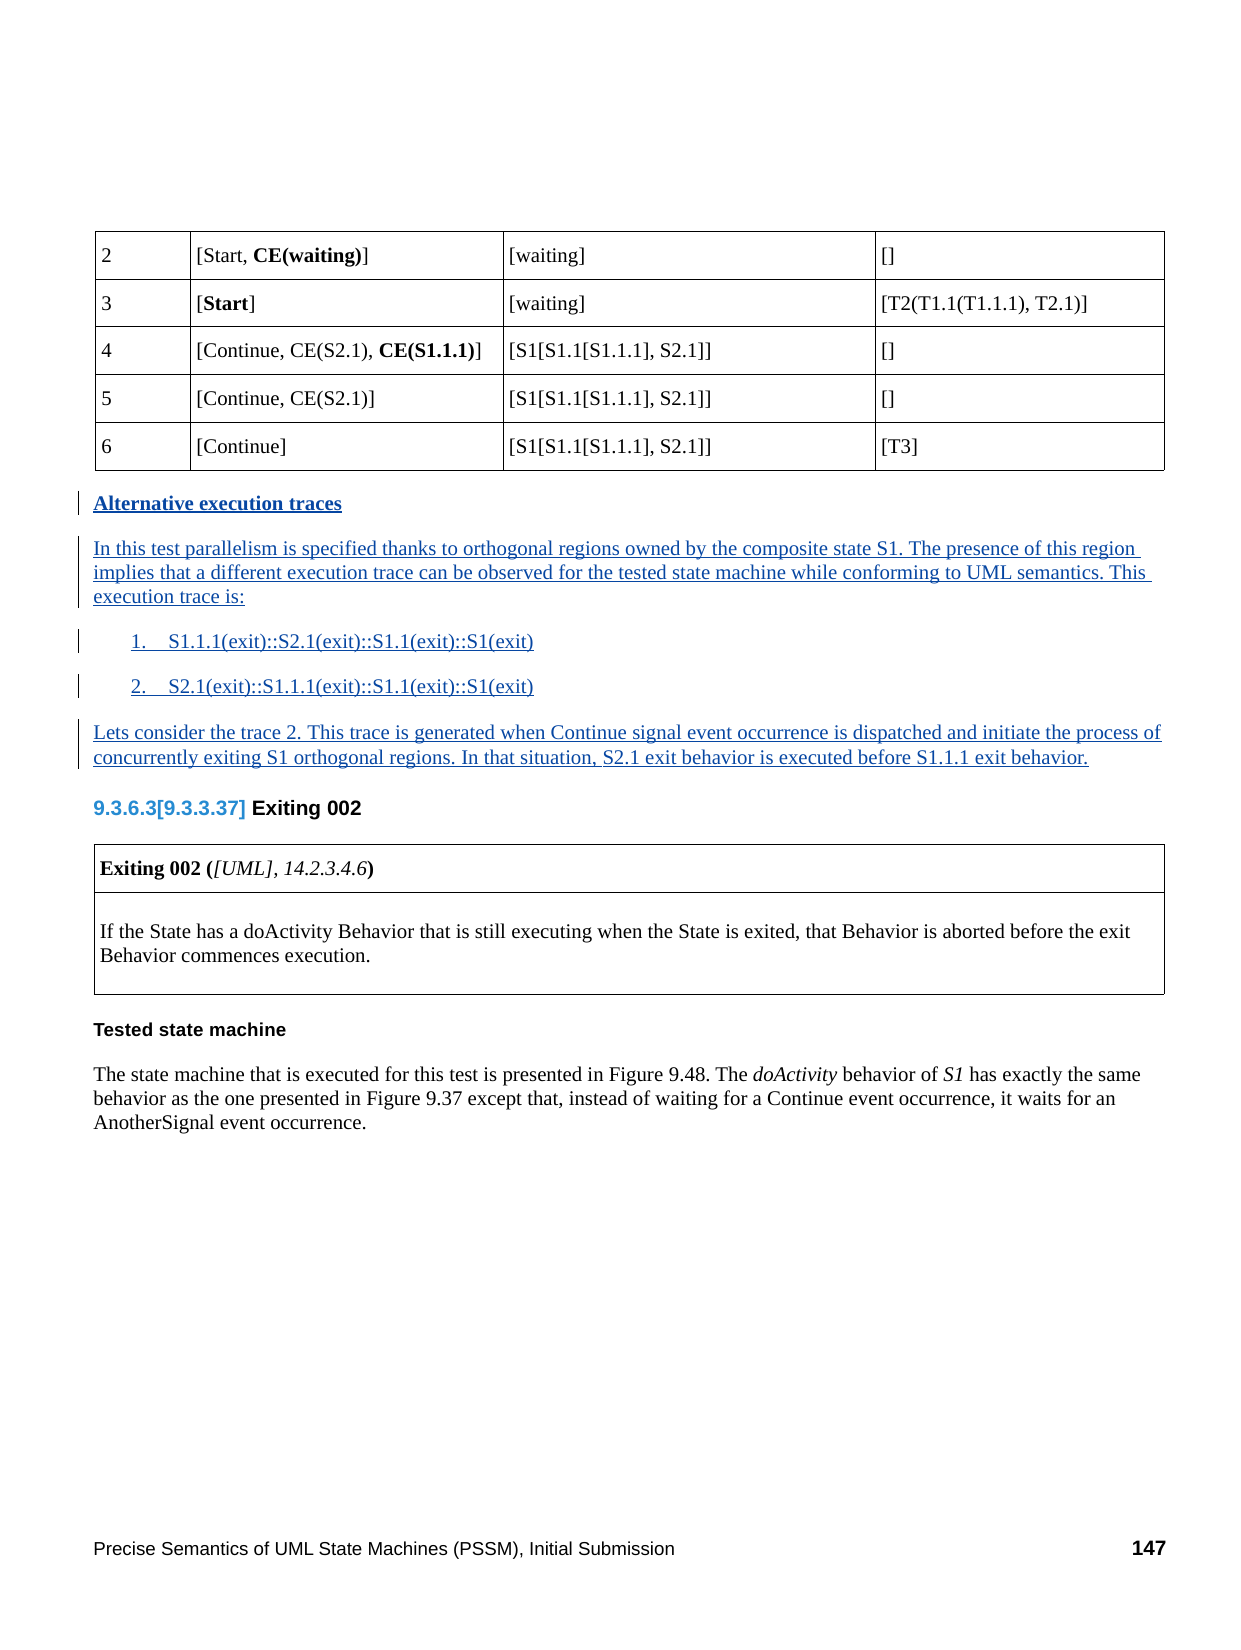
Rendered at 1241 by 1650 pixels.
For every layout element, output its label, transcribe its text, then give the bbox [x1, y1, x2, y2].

table_cell [Continue, CE(S2.1), CE(S1.1.1)] [191, 327, 503, 374]
subtitle Exiting 002 [93, 794, 1164, 819]
table_cell [T2(T1.1(T1.1.1), T2.1)] [876, 280, 1164, 326]
table_cell [] [876, 375, 1164, 422]
table_cell 6 [96, 423, 190, 469]
table_header Exiting 002 ([UML], 14.2.3.4.6) [95, 845, 1164, 892]
text Alternative execution traces [93, 491, 1164, 515]
text The state machine that is executed for this test is presented in Figure 9.48. The doActivity behavior of S1 has exactly the same behavior as the one presented in Figure 9.37 except that, instead of waiting for a Continue event occurrence, it waits for an AnotherSignal event occurrence. [93, 1061, 1164, 1134]
list S2.1(exit)::S1.1.1(exit)::S1.1(exit)::S1(exit) [131, 674, 1164, 698]
table_cell 5 [96, 375, 190, 422]
subtitle Tested state machine [93, 1019, 1164, 1040]
table_cell 3 [96, 280, 190, 326]
list S1.1.1(exit)::S2.1(exit)::S1.1(exit)::S1(exit) [131, 629, 1164, 653]
table_cell 2 [96, 232, 190, 279]
text In this test parallelism is specified thanks to orthogonal regions owned by the composite state S1. The presence of this region implies that a different execution trace can be observed for the tested state machine while conforming to UML semantics. This execution trace is: [93, 536, 1164, 608]
table_cell [Start] [191, 280, 503, 326]
table_cell [Continue] [191, 423, 503, 469]
table_cell 4 [96, 327, 190, 374]
table_cell [waiting] [504, 280, 875, 326]
text Lets consider the trace 2. This trace is generated when Continue signal event occurrence is dispatched and initiate the process of concurrently exiting S1 orthogonal regions. In that situation, S2.1 exit behavior is executed before S1.1.1 exit behavior. [93, 719, 1164, 769]
table_cell [] [876, 327, 1164, 374]
table_cell [S1[S1.1[S1.1.1], S2.1]] [504, 375, 875, 422]
table_cell [S1[S1.1[S1.1.1], S2.1]] [504, 327, 875, 374]
table_cell [Start, CE(waiting)] [191, 232, 503, 279]
table_cell If the State has a doActivity Behavior that is still executing when the State is exited, that Behavior is aborted before the exit Behavior commences execution. [95, 893, 1164, 994]
table_cell [Continue, CE(S2.1)] [191, 375, 503, 422]
table_cell [] [876, 232, 1164, 279]
table_cell [S1[S1.1[S1.1.1], S2.1]] [504, 423, 875, 469]
table_cell [waiting] [504, 232, 875, 279]
table_cell [T3] [876, 423, 1164, 469]
